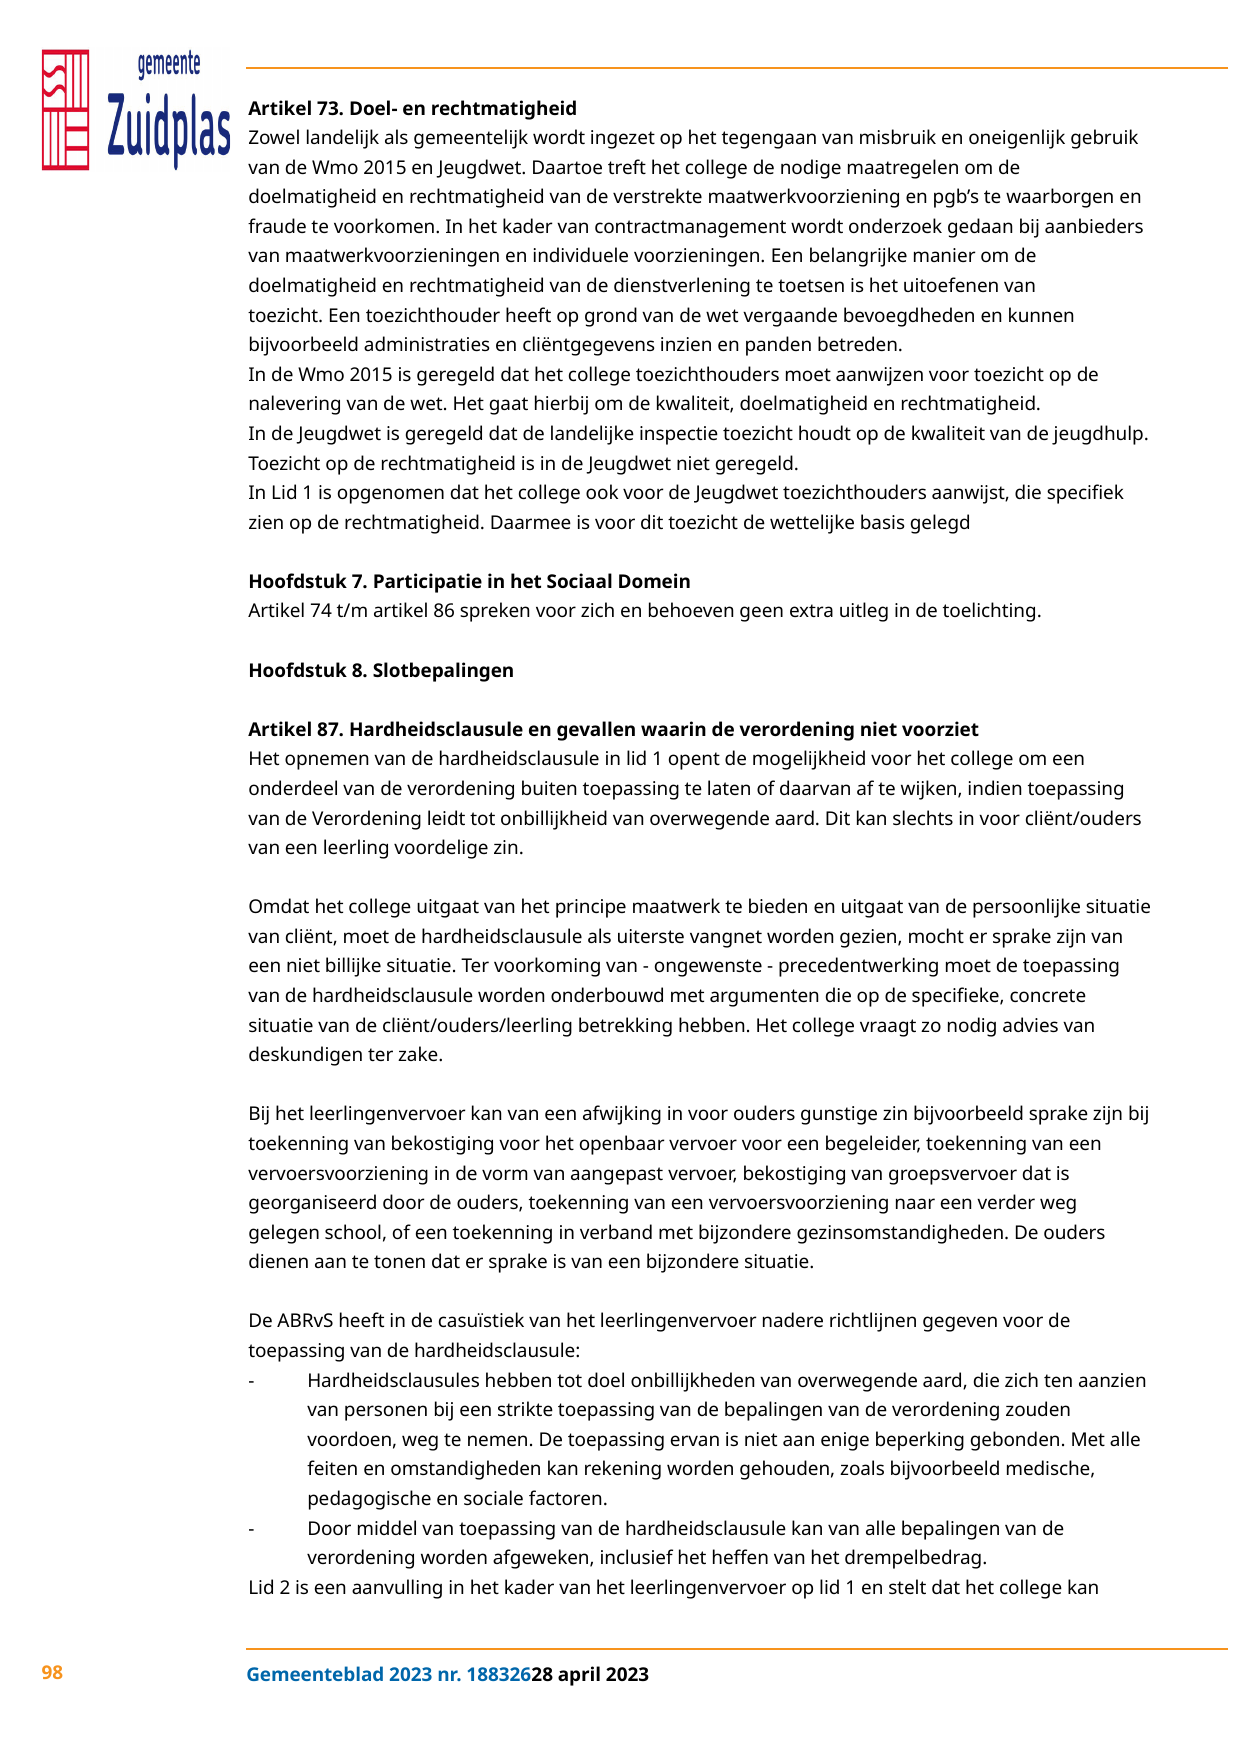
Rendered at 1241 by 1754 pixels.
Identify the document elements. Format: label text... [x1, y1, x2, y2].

text Bij het leerlingenvervoer kan van een afwijking in voor ouders gunstige zin bijvoorbeeld sprake zijn bij toekenning van bekostiging voor het openbaar vervoer voor een begeleider, toekenning van een vervoersvoorziening in de vorm van aangepast vervoer, bekostiging van groepsvervoer dat is georganiseerd door de ouders, toekenning van een vervoersvoorziening naar een verder weg gelegen school, of een toekenning in verband met bijzondere gezinsomstandigheden. De ouders dienen aan te tonen dat er sprake is van een bijzondere situatie. [248, 1101, 1152, 1274]
text In Lid 1 is opgenomen dat het college ook voor de Jeugdwet toezichthouders aanwijst, die specifiek zien op de rechtmatigheid. Daarmee is voor dit toezicht de wettelijke basis gelegd [248, 479, 1152, 535]
text In de Jeugdwet is geregeld dat de landelijke inspectie toezicht houdt op de kwaliteit van de jeugdhulp. Toezicht op de rechtmatigheid is in de Jeugdwet niet geregeld. [248, 420, 1152, 476]
text Lid 2 is een aanvulling in het kader van het leerlingenvervoer op lid 1 en stelt dat het college kan [248, 1574, 1152, 1600]
list Door middel van toepassing van de hardheidsclausule kan van alle bepalingen van de verordening worden afgeweken, inclusief het heffen van het drempelbedrag. [248, 1515, 1152, 1570]
text Artikel 74 t/m artikel 86 spreken voor zich en behoeven geen extra uitleg in de toelichting. [248, 598, 1152, 623]
text In de Wmo 2015 is geregeld dat het college toezichthouders moet aanwijzen voor toezicht op de nalevering van de wet. Het gaat hierbij om de kwaliteit, doelmatigheid en rechtmatigheid. [248, 361, 1152, 416]
picture [41, 47, 231, 172]
text De ABRvS heeft in de casuïstiek van het leerlingenvervoer nadere richtlijnen gegeven voor de toepassing van de hardheidsclausule: [248, 1308, 1152, 1363]
text Omdat het college uitgaat van het principe maatwerk te bieden en uitgaat van de persoonlijke situatie van cliënt, moet de hardheidsclausule als uiterste vangnet worden gezien, mocht er sprake zijn van een niet billijke situatie. Ter voorkoming van - ongewenste - precedentwerking moet de toepassing van de hardheidsclausule worden onderbouwd met argumenten die op de specifieke, concrete situatie van de cliënt/ouders/leerling betrekking hebben. Het college vraagt zo nodig advies van deskundigen ter zake. [248, 893, 1152, 1067]
text Artikel 87. Hardheidsclausule en gevallen waarin de verordening niet voorziet [248, 716, 1152, 742]
list Hardheidsclausules hebben tot doel onbillijkheden van overwegende aard, die zich ten aanzien van personen bij een strikte toepassing van de bepalingen van de verordening zouden voordoen, weg te nemen. De toepassing ervan is niet aan enige beperking gebonden. Met alle feiten en omstandigheden kan rekening worden gehouden, zoals bijvoorbeeld medische, pedagogische en sociale factoren. [248, 1367, 1152, 1511]
text Zowel landelijk als gemeentelijk wordt ingezet op het tegengaan van misbruik en oneigenlijk gebruik van de Wmo 2015 en Jeugdwet. Daartoe treft het college de nodige maatregelen om de doelmatigheid en rechtmatigheid van de verstrekte maatwerkvoorziening en pgb’s te waarborgen en fraude te voorkomen. In het kader van contractmanagement wordt onderzoek gedaan bij aanbieders van maatwerkvoorzieningen en individuele voorzieningen. Een belangrijke manier om de doelmatigheid en rechtmatigheid van de dienstverlening te toetsen is het uitoefenen van toezicht. Een toezichthouder heeft op grond van de wet vergaande bevoegdheden en kunnen bijvoorbeeld administraties en cliëntgegevens inzien en panden betreden. [248, 124, 1152, 357]
text Hoofdstuk 8. Slotbepalingen [248, 657, 1152, 683]
text Hoofdstuk 7. Participatie in het Sociaal Domein [248, 568, 1152, 594]
text Artikel 73. Doel- en rechtmatigheid [248, 95, 1152, 121]
text Het opnemen van de hardheidsclausule in lid 1 opent de mogelijkheid voor het college om een onderdeel van de verordening buiten toepassing te laten of daarvan af te wijken, indien toepassing van de Verordening leidt tot onbillijkheid van overwegende aard. Dit kan slechts in voor cliënt/ouders van een leerling voordelige zin. [248, 746, 1152, 860]
